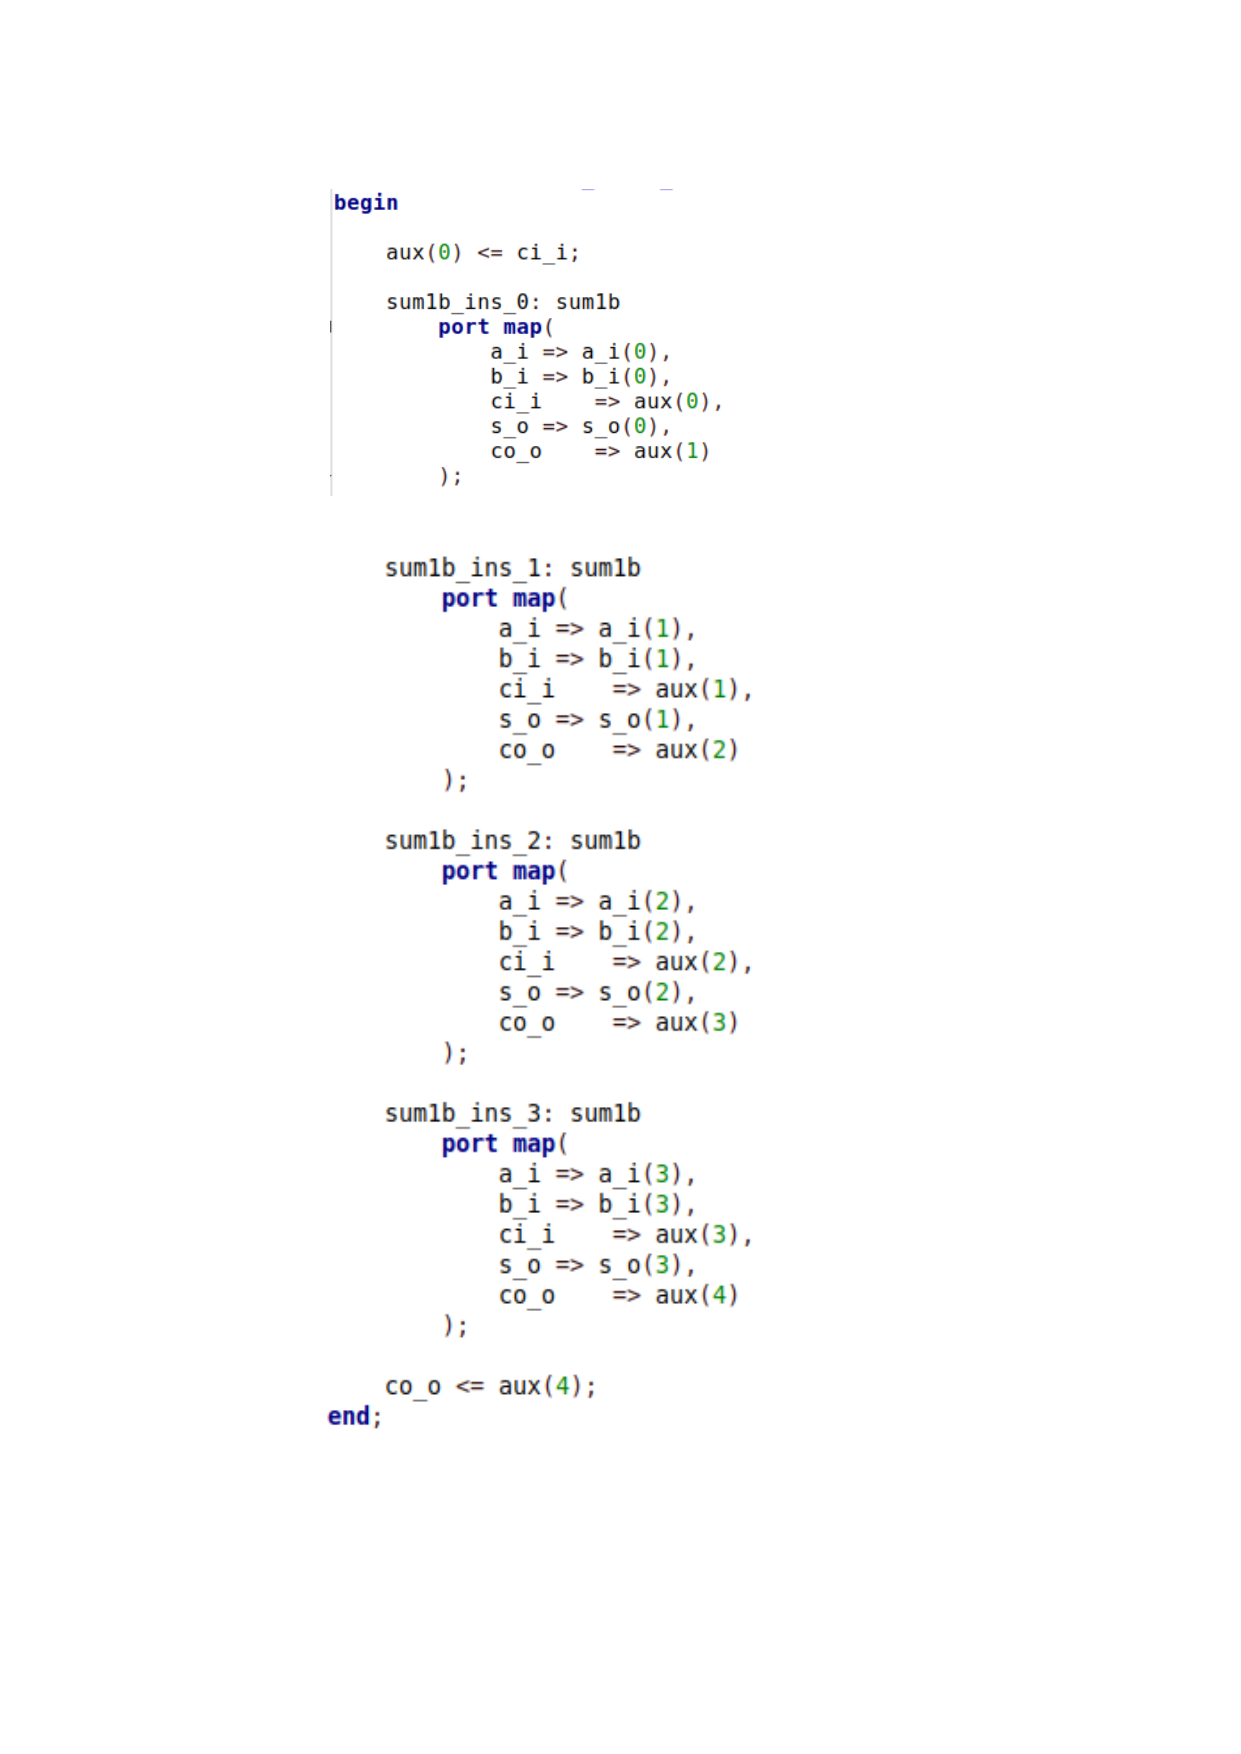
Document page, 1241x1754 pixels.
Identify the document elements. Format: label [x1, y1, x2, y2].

picture [326, 541, 914, 1434]
picture [330, 189, 921, 496]
